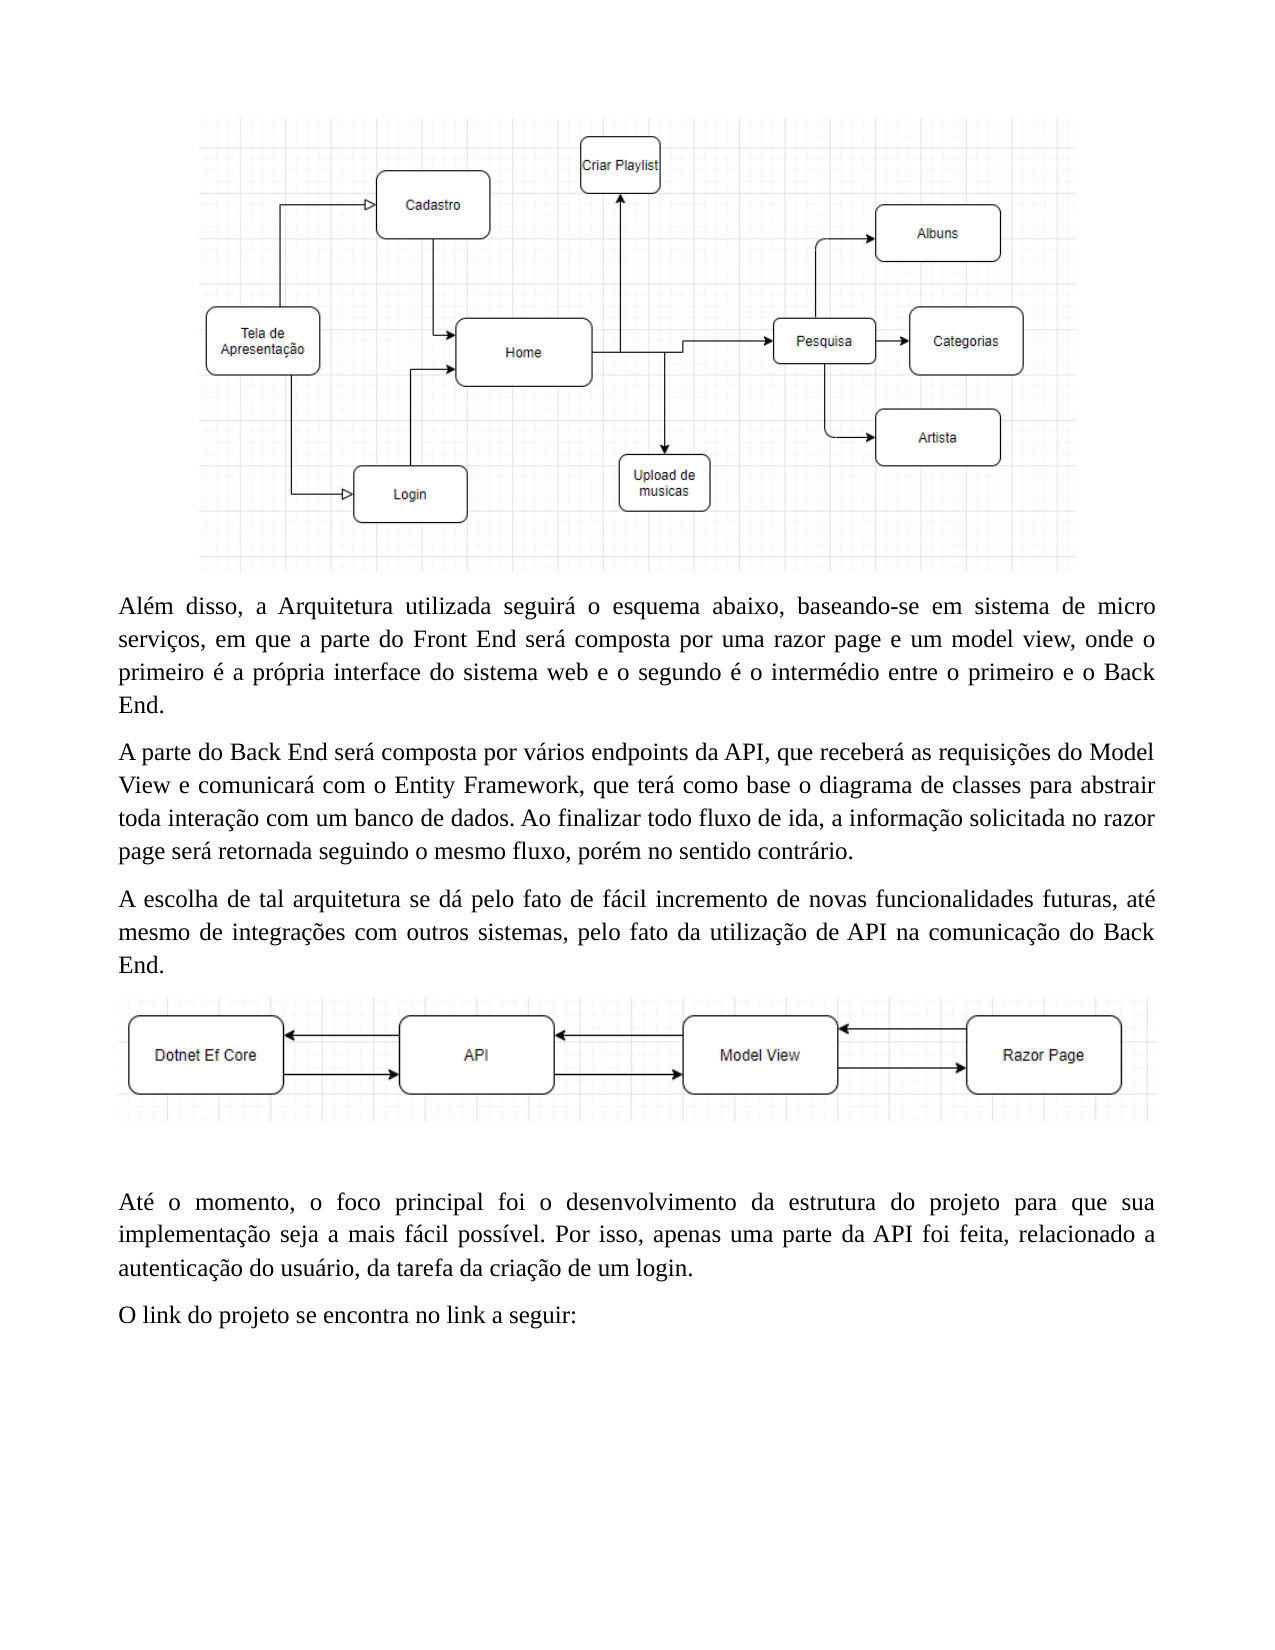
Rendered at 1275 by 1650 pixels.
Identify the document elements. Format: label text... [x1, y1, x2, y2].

text Até o momento, o foco principal foi o desenvolvimento da estrutura do projeto para que sua implementação seja a mais fácil possível. Por isso, apenas uma parte da API foi feita, relacionado a autenticação do usuário, da tarefa da criação de um login. [118, 1187, 1157, 1281]
text O link do projeto se encontra no link a seguir: [118, 1300, 1157, 1329]
text Além disso, a Arquitetura utilizada seguirá o esquema abaixo, baseando-se em sistema de micro serviços, em que a parte do Front End será composta por uma razor page e um model view, onde o primeiro é a própria interface do sistema web e o segundo é o intermédio entre o primeiro e o Back End. [118, 591, 1157, 718]
text A escolha de tal arquitetura se dá pelo fato de fácil incremento de novas funcionalidades futuras, até mesmo de integrações com outros sistemas, pelo fato da utilização de API na comunicação do Back End. [118, 884, 1157, 979]
text A parte do Back End será composta por vários endpoints da API, que receberá as requisições do Model View e comunicará com o Entity Framework, que terá como base o diagrama de classes para abstrair toda interação com um banco de dados. Ao finalizar todo fluxo de ida, a informação solicitada no razor page será retornada seguindo o mesmo fluxo, porém no sentido contrário. [118, 737, 1157, 865]
